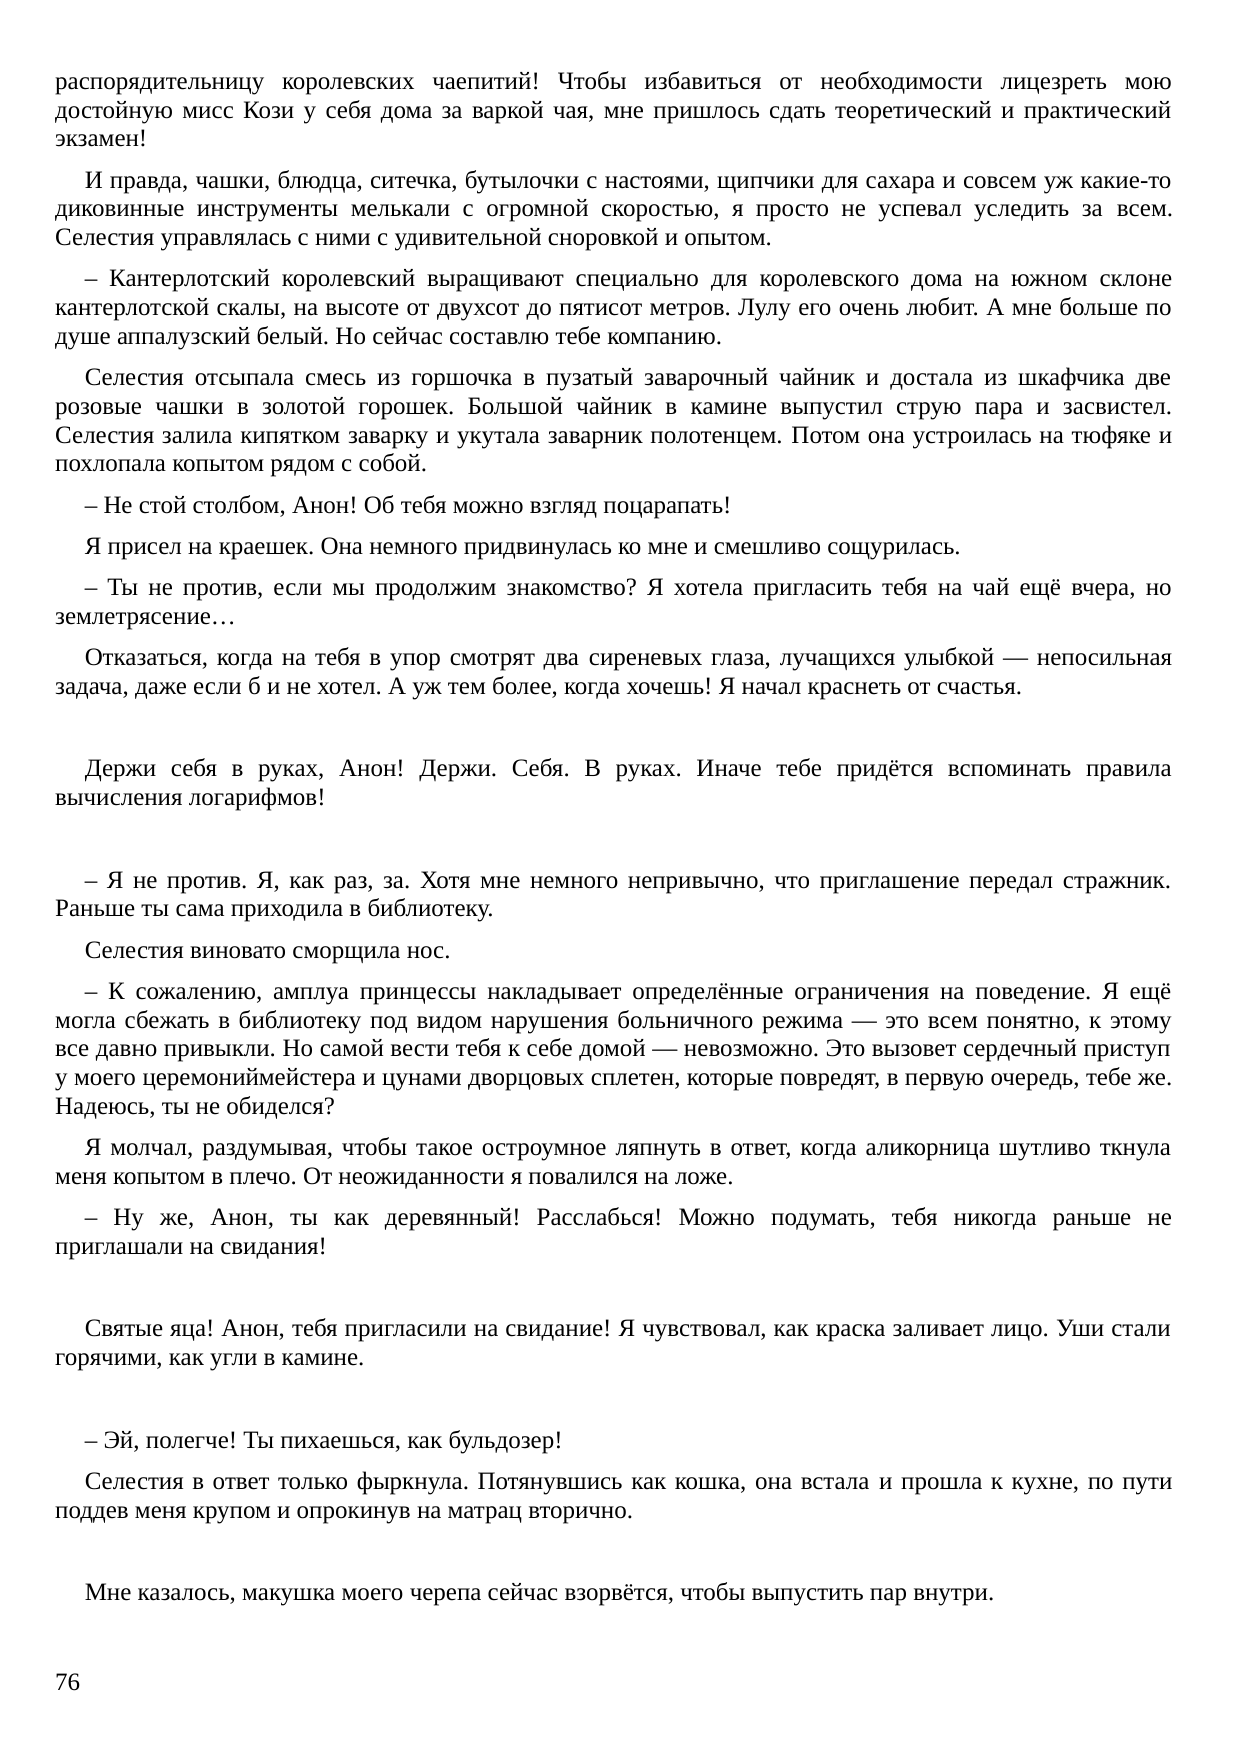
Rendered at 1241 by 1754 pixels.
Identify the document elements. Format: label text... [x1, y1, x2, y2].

text Я молчал, раздумывая, чтобы такое остроумное ляпнуть в ответ, когда аликорница шутливо ткнула меня копытом в плечо. От неожиданности я повалился на ложе. [55, 1132, 1173, 1190]
text Мне казалось, макушка моего черепа сейчас взорвётся, чтобы выпустить пар внутри. [55, 1577, 1173, 1606]
text – Эй, полегче! Ты пихаешься, как бульдозер! [55, 1425, 1173, 1453]
text Селестия отсыпала смесь из горшочка в пузатый заварочный чайник и достала из шкафчика две розовые чашки в золотой горошек. Большой чайник в камине выпустил струю пара и засвистел. Селестия залила кипятком заварку и укутала заварник полотенцем. Потом она устроилась на тюфяке и похлопала копытом рядом с собой. [55, 362, 1173, 477]
text Отказаться, когда на тебя в упор смотрят два сиреневых глаза, лучащихся улыбкой — непосильная задача, даже если б и не хотел. А уж тем более, когда хочешь! Я начал краснеть от счастья. [55, 642, 1173, 700]
text Я присел на краешек. Она немного придвинулась ко мне и смешливо сощурилась. [55, 531, 1173, 560]
text – Кантерлотский королевский выращивают специально для королевского дома на южном склоне кантерлотской скалы, на высоте от двухсот до пятисот метров. Лулу его очень любит. А мне больше по душе аппалузский белый. Но сейчас составлю тебе компанию. [55, 263, 1173, 350]
text – Я не против. Я, как раз, за. Хотя мне немного непривычно, что приглашение передал стражник. Раньше ты сама приходила в библиотеку. [55, 865, 1173, 922]
text – Ну же, Анон, ты как деревянный! Расслабься! Можно подумать, тебя никогда раньше не приглашали на свидания! [55, 1202, 1173, 1260]
text Селестия виновато сморщила нос. [55, 935, 1173, 963]
text Селестия в ответ только фыркнула. Потянувшись как кошка, она встала и прошла к кухне, по пути поддев меня крупом и опрокинув на матрац вторично. [55, 1466, 1173, 1523]
text Святые яца! Анон, тебя пригласили на свидание! Я чувствовал, как краска заливает лицо. Уши стали горячими, как угли в камине. [55, 1313, 1173, 1371]
text – Ты не против, если мы продолжим знакомство? Я хотела пригласить тебя на чай ещё вчера, но землетрясение… [55, 572, 1173, 630]
text Держи себя в руках, Анон! Держи. Себя. В руках. Иначе тебе придётся вспоминать правила вычисления логарифмов! [55, 753, 1173, 811]
text – К сожалению, амплуа принцессы накладывает определённые ограничения на поведение. Я ещё могла сбежать в библиотеку под видом нарушения больничного режима — это всем понятно, к этому все давно привыкли. Но самой вести тебя к себе домой — невозможно. Это вызовет сердечный приступ у моего церемониймейстера и цунами дворцовых сплетен, которые повредят, в первую очередь, тебе же. Надеюсь, ты не обиделся? [55, 976, 1173, 1120]
text распорядительницу королевских чаепитий! Чтобы избавиться от необходимости лицезреть мою достойную мисс Кози у себя дома за варкой чая, мне пришлось сдать теоретический и практический экзамен! [55, 66, 1173, 152]
text – Не стой столбом, Анон! Об тебя можно взгляд поцарапать! [55, 490, 1173, 518]
text И правда, чашки, блюдца, ситечка, бутылочки с настоями, щипчики для сахара и совсем уж какие-то диковинные инструменты мелькали с огромной скоростью, я просто не успевал уследить за всем. Селестия управлялась с ними с удивительной сноровкой и опытом. [55, 165, 1173, 251]
